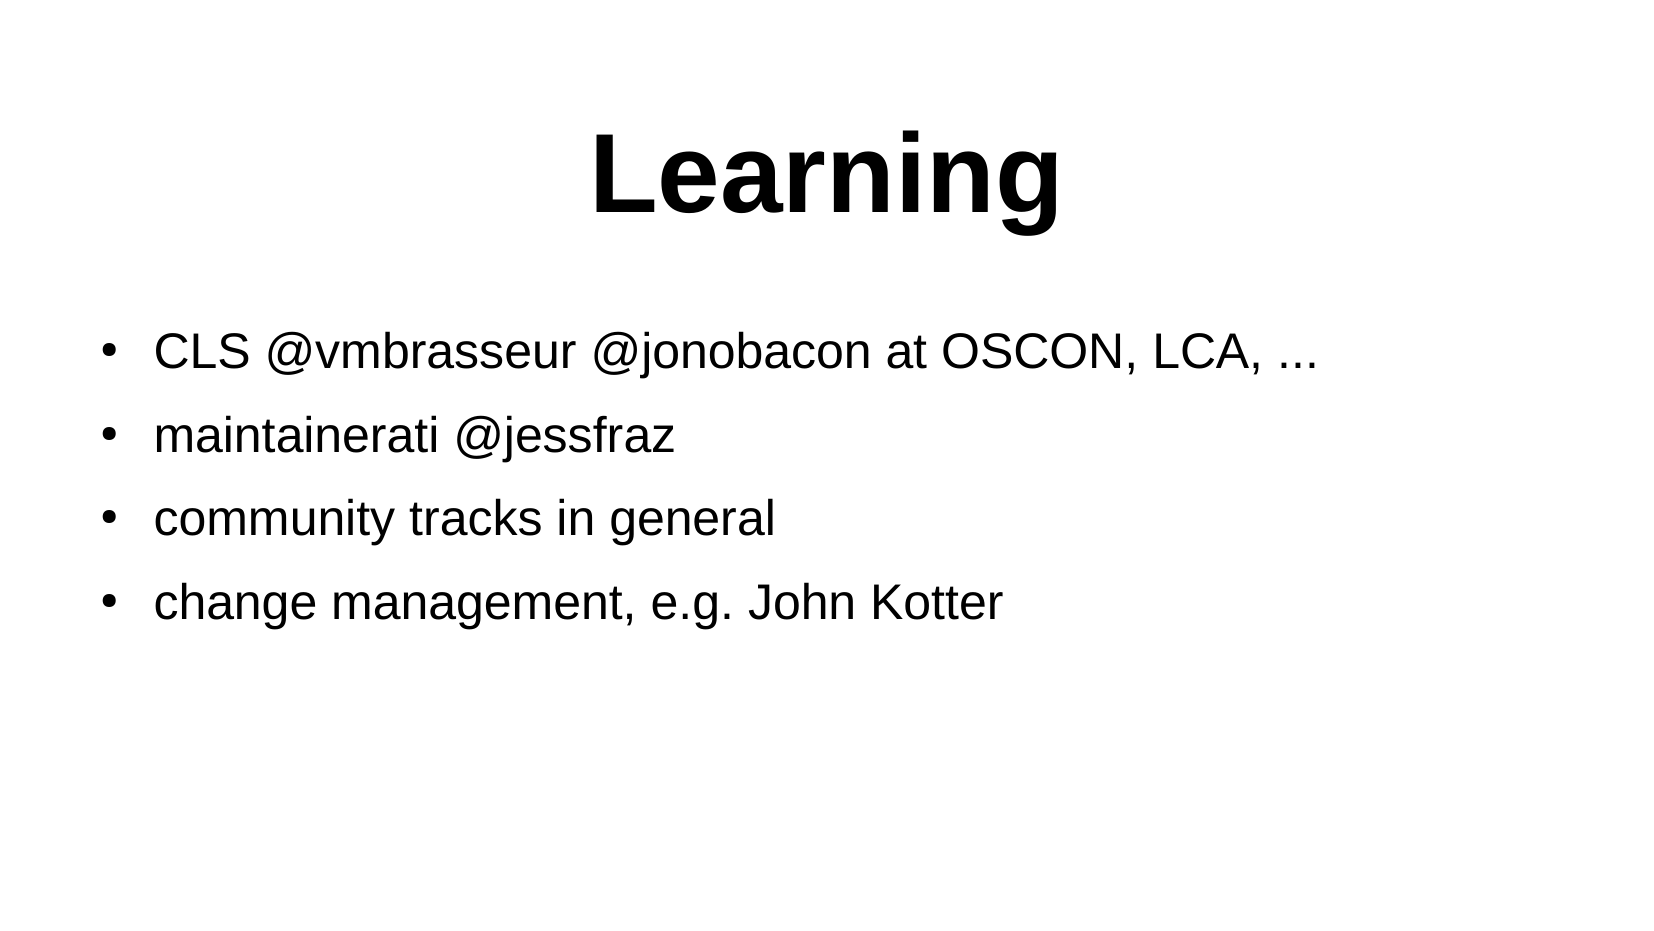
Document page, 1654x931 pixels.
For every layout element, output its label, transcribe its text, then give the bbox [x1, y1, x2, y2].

title Learning [82, 96, 1571, 252]
list CLS @vmbrasseur @jonobacon at OSCON, LCA, ... maintainerati @jessfraz community tracks in general change management, e.g. John Kotter [82, 323, 1571, 766]
